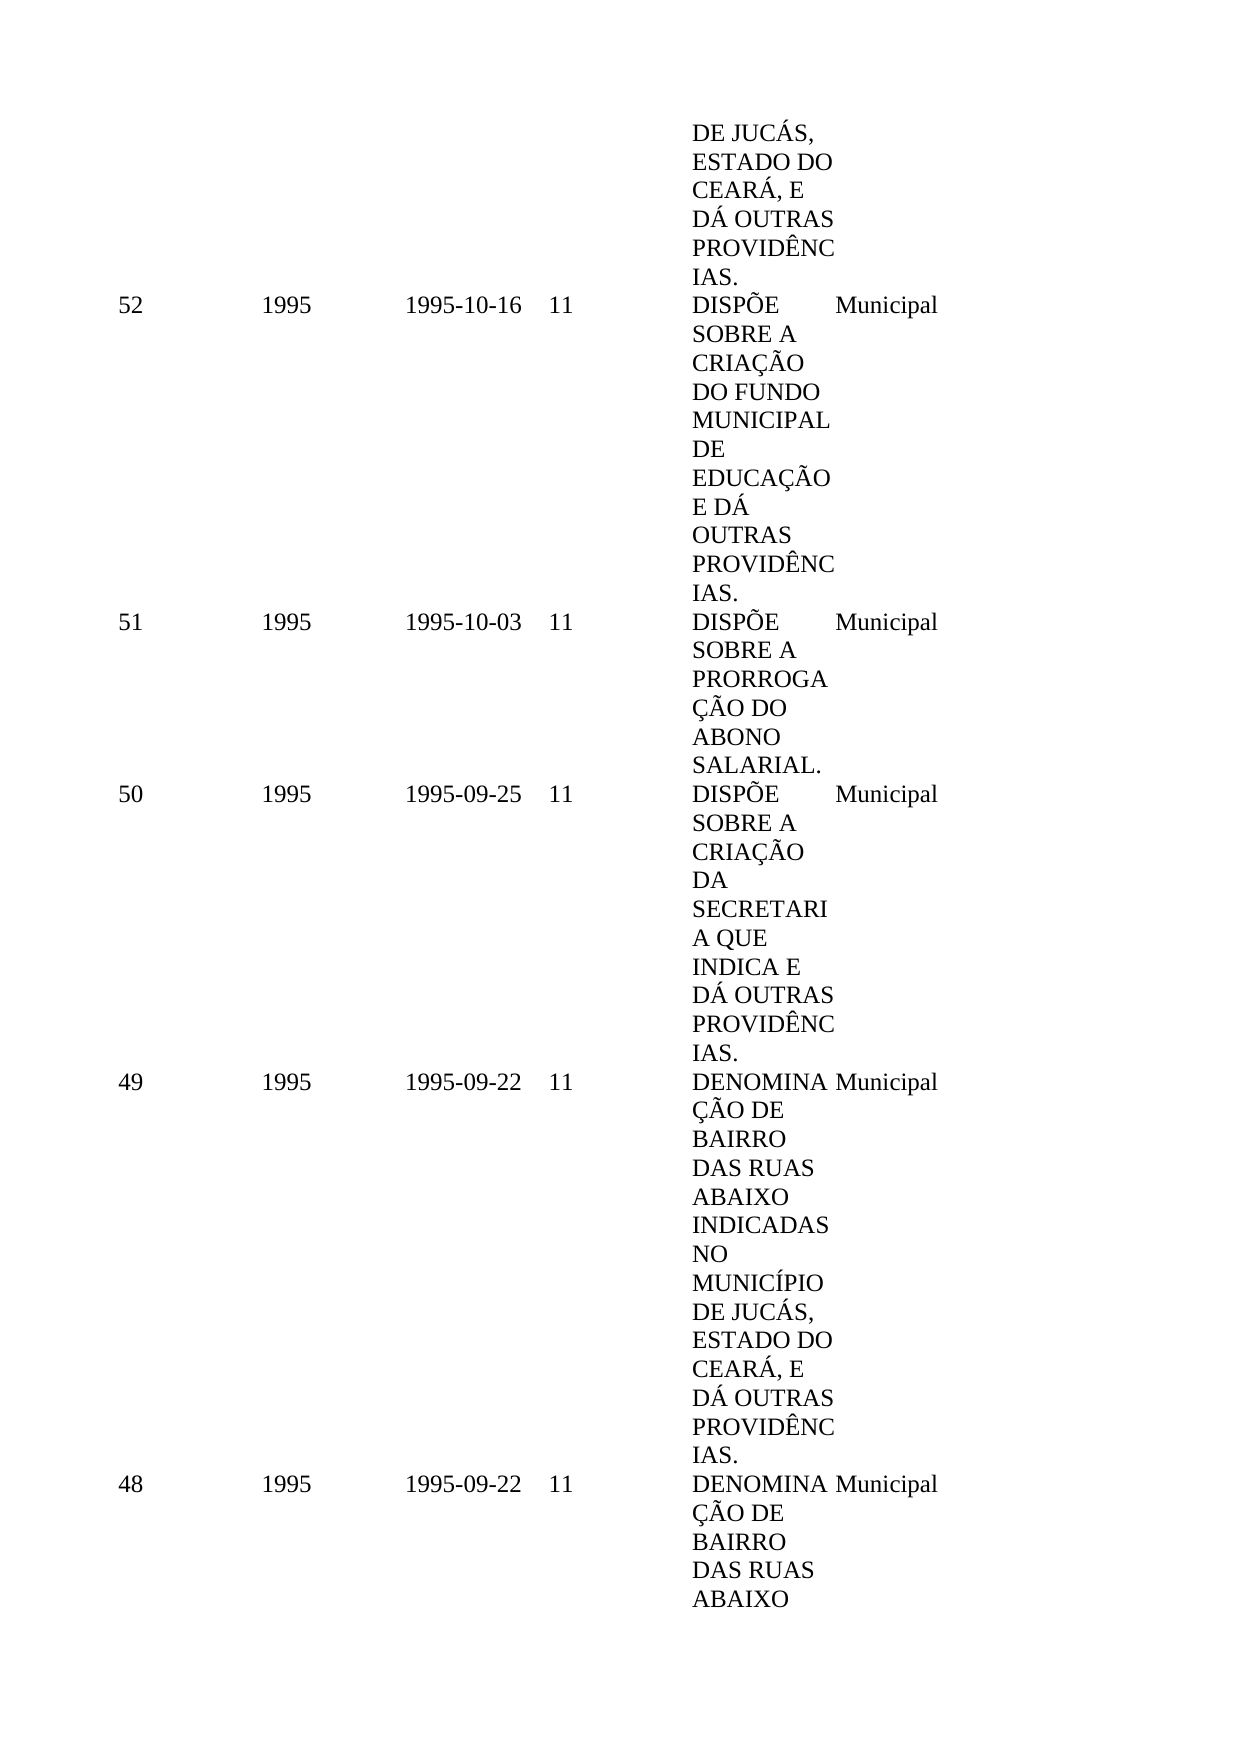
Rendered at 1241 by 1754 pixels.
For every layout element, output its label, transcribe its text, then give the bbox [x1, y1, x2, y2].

table_cell DE JUCÁS, ESTADO DO CEARÁ, E DÁ OUTRAS PROVIDÊNCIAS. [692, 118, 835, 291]
table_cell Municipal [835, 779, 979, 1067]
table_cell 52 [118, 291, 261, 607]
table_cell 11 [548, 1067, 692, 1469]
table_cell [548, 118, 692, 291]
table_cell [835, 118, 979, 291]
table_cell [979, 118, 1122, 291]
table_cell 1995-09-25 [405, 779, 548, 1067]
table_cell DENOMINAÇÃO DE BAIRRO DAS RUAS ABAIXO INDICADAS NO MUNICÍPIO DE JUCÁS, ESTADO DO CEARÁ, E DÁ OUTRAS PROVIDÊNCIAS. [692, 1067, 835, 1469]
table_cell 51 [118, 607, 261, 779]
table_cell [979, 1067, 1122, 1469]
table_cell DISPÕE SOBRE A CRIAÇÃO DA SECRETARIA QUE INDICA E DÁ OUTRAS PROVIDÊNCIAS. [692, 779, 835, 1067]
table_cell DENOMINAÇÃO DE BAIRRO DAS RUAS ABAIXO [692, 1469, 835, 1613]
table_cell 49 [118, 1067, 261, 1469]
table_cell 11 [548, 607, 692, 779]
table_cell 1995-09-22 [405, 1067, 548, 1469]
table_cell Municipal [835, 607, 979, 779]
table_cell [405, 118, 548, 291]
table_cell 1995 [261, 607, 405, 779]
table_cell 50 [118, 779, 261, 1067]
table_cell DISPÕE SOBRE A PRORROGAÇÃO DO ABONO SALARIAL. [692, 607, 835, 779]
table_cell 48 [118, 1469, 261, 1613]
table_cell [979, 779, 1122, 1067]
table_cell 11 [548, 1469, 692, 1613]
table_cell 11 [548, 779, 692, 1067]
table_cell DISPÕE SOBRE A CRIAÇÃO DO FUNDO MUNICIPAL DE EDUCAÇÃO E DÁ OUTRAS PROVIDÊNCIAS. [692, 291, 835, 607]
table_cell [979, 1469, 1122, 1613]
table_cell 1995 [261, 1067, 405, 1469]
table_cell 1995 [261, 1469, 405, 1613]
table_cell [118, 118, 261, 291]
table_cell Municipal [835, 291, 979, 607]
table_cell Municipal [835, 1469, 979, 1613]
table_cell 1995 [261, 779, 405, 1067]
table_cell 1995-09-22 [405, 1469, 548, 1613]
table_cell 11 [548, 291, 692, 607]
table_cell [979, 291, 1122, 607]
table_cell [261, 118, 405, 291]
table_cell 1995-10-03 [405, 607, 548, 779]
table_cell [979, 607, 1122, 779]
table_cell 1995-10-16 [405, 291, 548, 607]
table_cell Municipal [835, 1067, 979, 1469]
table_cell 1995 [261, 291, 405, 607]
